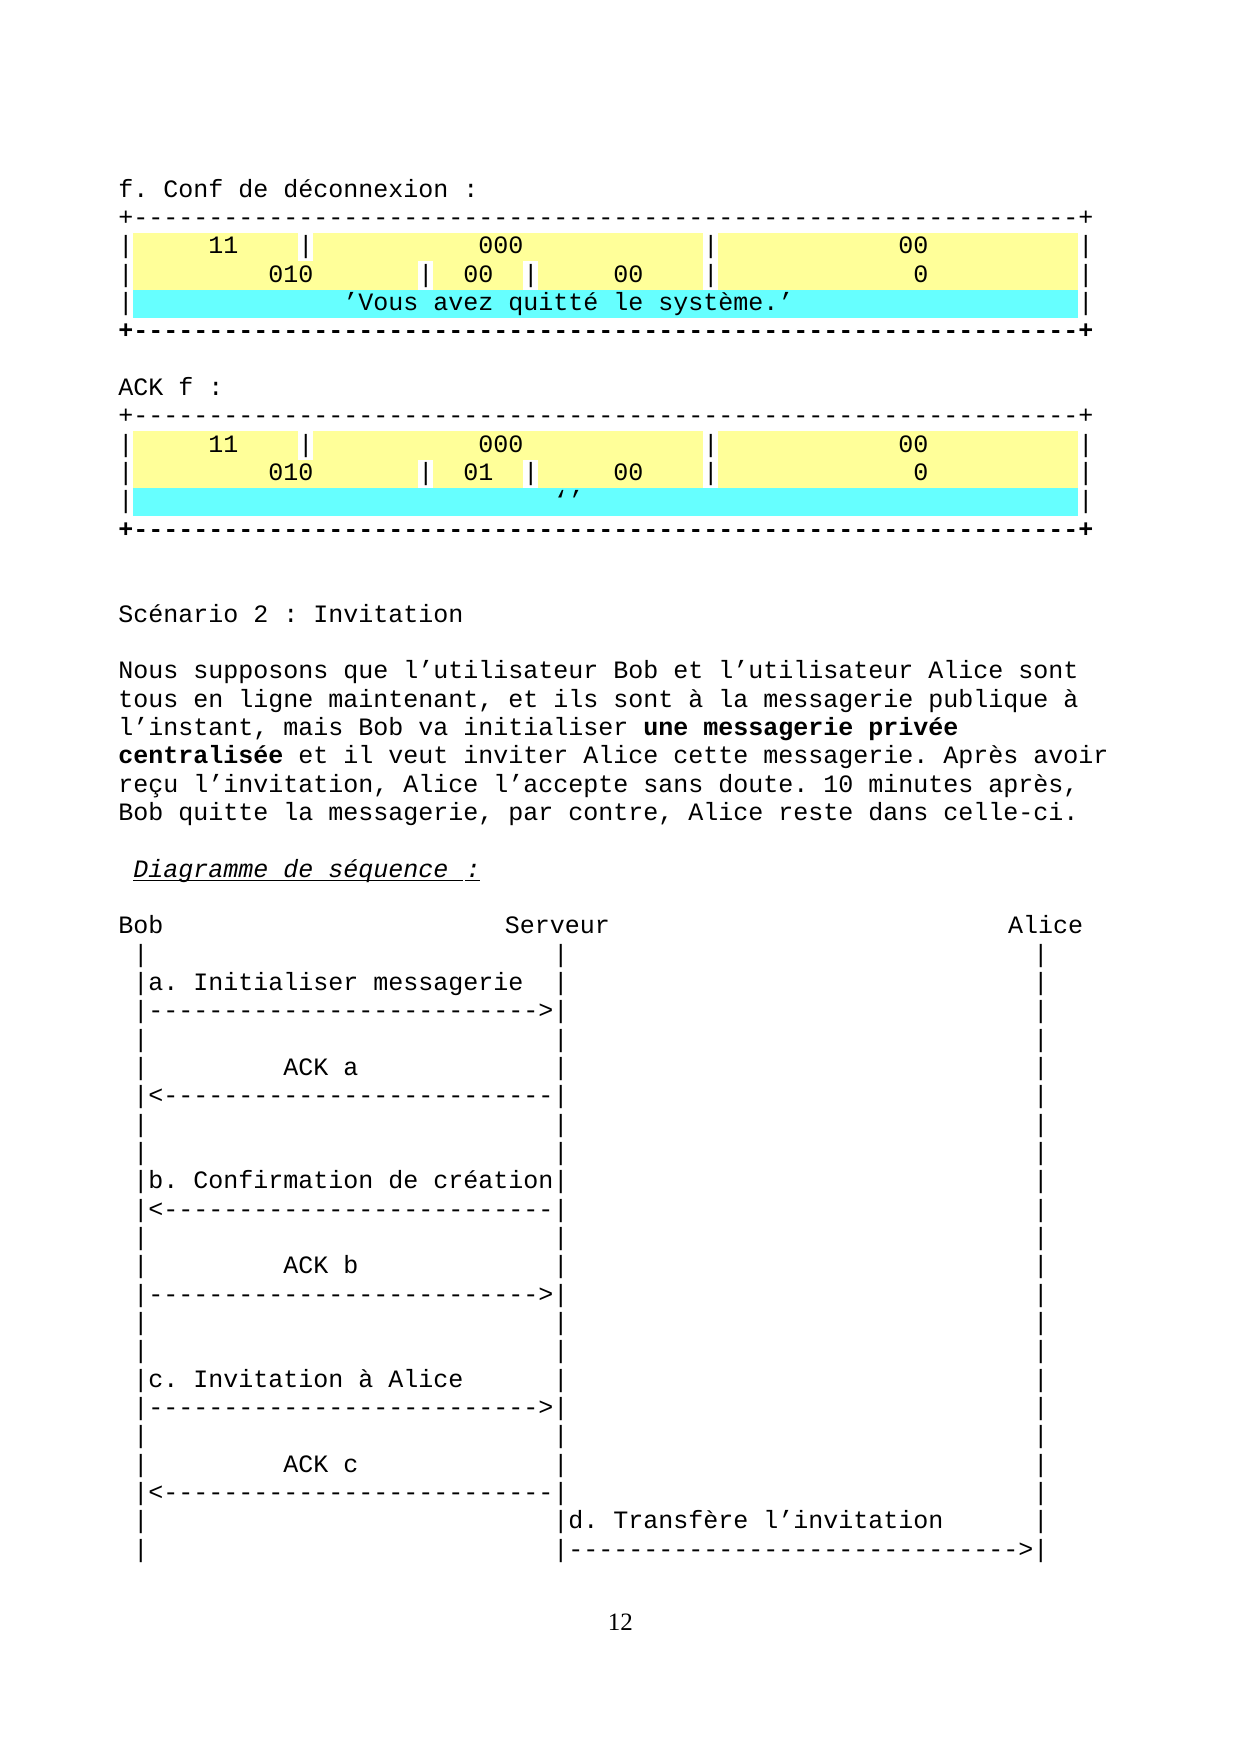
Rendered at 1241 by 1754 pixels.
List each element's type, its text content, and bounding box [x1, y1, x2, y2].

text |c. Invitation à Alice | | [118, 1366, 1122, 1395]
text | | | [118, 1225, 1122, 1253]
text |-------------------------->| | [118, 1395, 1122, 1423]
text |-------------------------->| | [118, 1281, 1122, 1310]
text | |d. Transfère l’invitation | [118, 1508, 1122, 1536]
text |b. Confirmation de création| | [118, 1168, 1122, 1196]
text |<--------------------------| | [118, 1196, 1122, 1225]
text | | | [118, 1310, 1122, 1338]
text | ACK b | | [118, 1253, 1122, 1281]
text | | | [118, 1423, 1122, 1451]
text |-------------------------->| | [118, 998, 1122, 1026]
text Bob Serveur Alice [118, 913, 1122, 941]
text | | | [118, 941, 1122, 970]
text Nous supposons que l’utilisateur Bob et l’utilisateur Alice sont tous en ligne maintenant, et ils sont à la messagerie publique à l’instant, mais Bob va initialiser une messagerie privée centralisée et il veut inviter Alice cette messagerie. Après avoir reçu l’invitation, Alice l’accepte sans doute. 10 minutes après, Bob quitte la messagerie, par contre, Alice reste dans celle-ci. [118, 658, 1122, 828]
text | | | [118, 1026, 1122, 1055]
text | | | [118, 1140, 1122, 1168]
text |a. Initialiser messagerie | | [118, 970, 1122, 998]
text | |------------------------------>| [118, 1536, 1122, 1565]
text |<--------------------------| | [118, 1480, 1122, 1508]
text Scénario 2 : Invitation [118, 601, 1122, 630]
text +---------------------------------------------------------------+ | 11 | 000 | 00 | | 010 | 01 | 00 | 0 | | ‘’ | [118, 403, 1122, 516]
text Diagramme de séquence : [118, 856, 1122, 885]
text ACK f : [118, 375, 1122, 403]
text f. Conf de déconnexion : [118, 176, 1122, 205]
text +---------------------------------------------------------------+ [118, 516, 1122, 545]
text | ACK c | | [118, 1451, 1122, 1480]
text | | | [118, 1338, 1122, 1366]
text +---------------------------------------------------------------+ | 11 | 000 | 00 | | 010 | 00 | 00 | 0 | | ’Vous avez quitté le système.’ | [118, 205, 1122, 318]
text |<--------------------------| | [118, 1083, 1122, 1111]
text | ACK a | | [118, 1055, 1122, 1083]
text | | | [118, 1111, 1122, 1140]
text +---------------------------------------------------------------+ [118, 318, 1122, 346]
